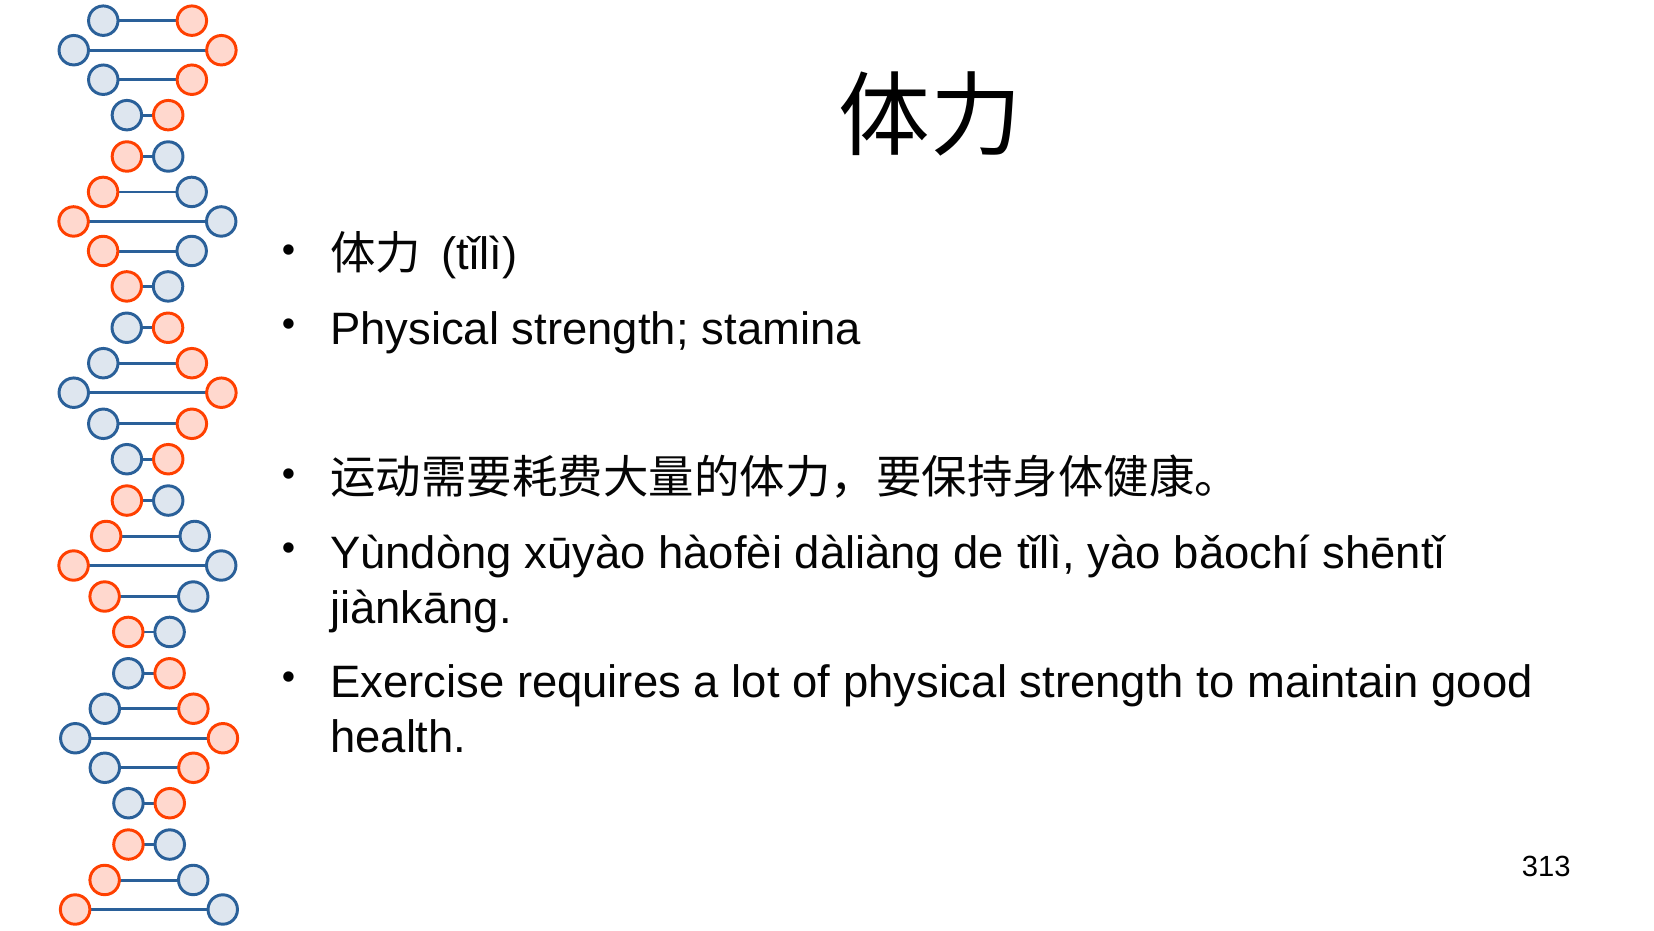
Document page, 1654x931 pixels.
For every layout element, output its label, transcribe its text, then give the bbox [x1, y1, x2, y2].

list 体力 (tǐlì) Physical strength; stamina 运动需要耗费大量的体力，要保持身体健康。 Yùndòng xūyào hàofèi dàliàng de tǐlì, yào bǎochí shēntǐ jiànkāng. Exercise requires a lot of physical strength to maintain good health. [265, 224, 1595, 764]
title 体力 [265, 35, 1595, 189]
